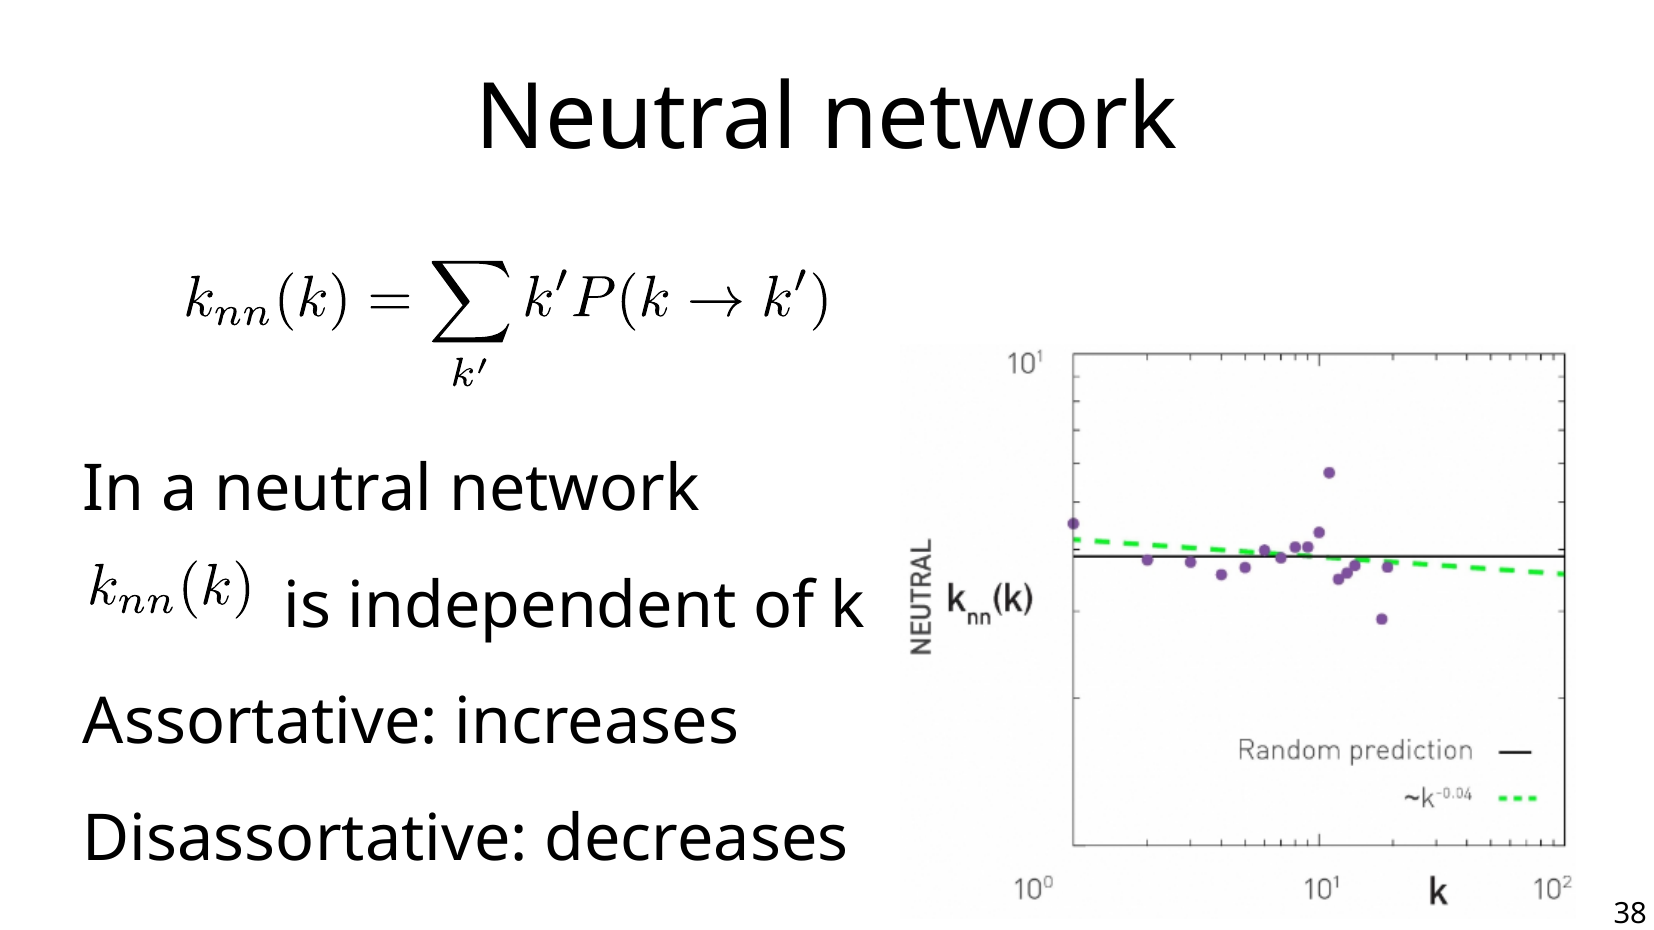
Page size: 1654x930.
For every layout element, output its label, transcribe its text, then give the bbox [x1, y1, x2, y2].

text_box [183, 255, 833, 387]
list In a neutral network is independent of k Assortative: increases Disassortative: decreases [82, 441, 886, 886]
picture [900, 344, 1576, 920]
text_box [86, 560, 256, 619]
title Neutral network [82, 1, 1571, 225]
